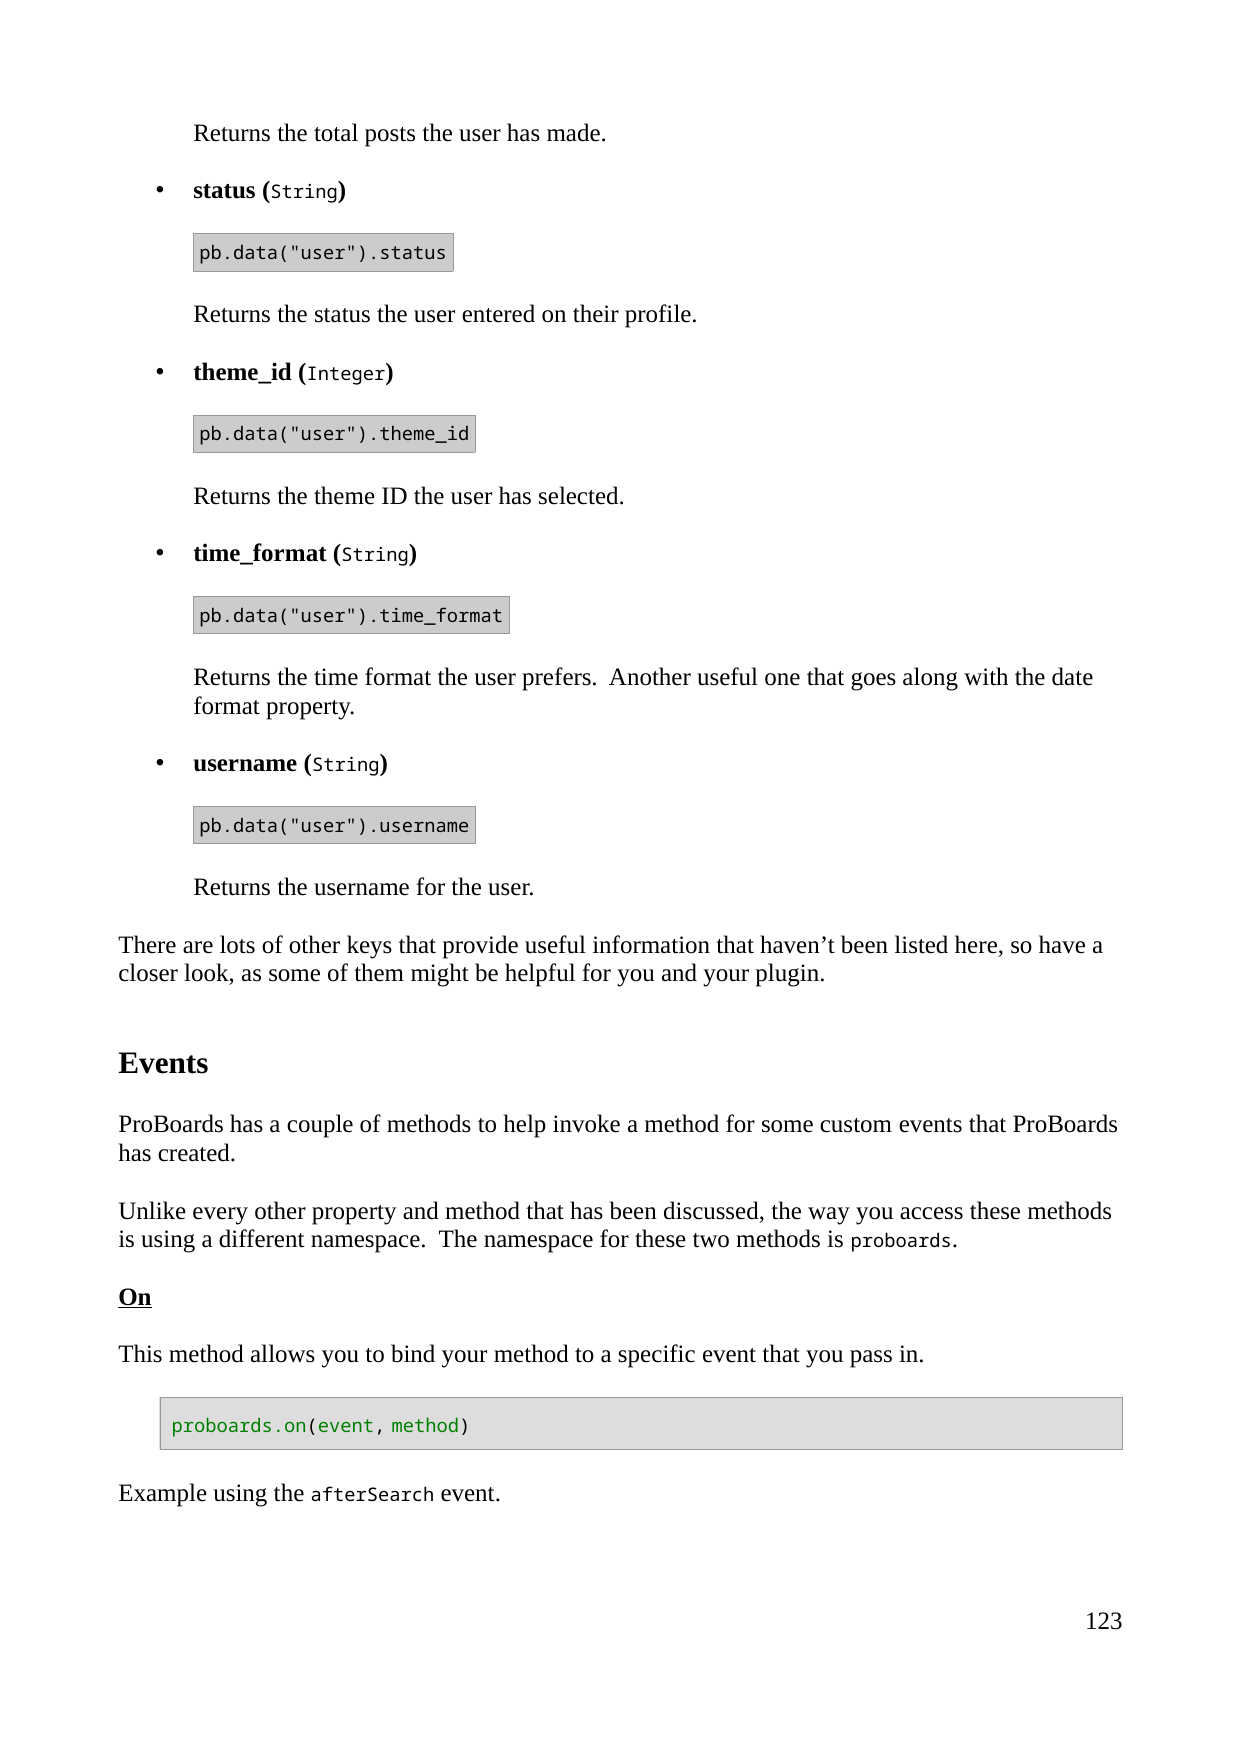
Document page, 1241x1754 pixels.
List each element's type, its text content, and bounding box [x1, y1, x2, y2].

text There are lots of other keys that provide useful information that haven’t been listed here, so have a closer look, as some of them might be helpful for you and your plugin. [118, 930, 1122, 987]
list time_format (String) pb.data("user").time_format Returns the time format the user prefers. Another useful one that goes along with the date format property. [156, 538, 1122, 748]
list status (String) pb.data("user").status Returns the status the user entered on their profile. [156, 176, 1122, 357]
text On [118, 1282, 1122, 1311]
text Example using the afterSearch event. [118, 1478, 1122, 1536]
text Events [118, 1045, 1122, 1081]
text proboards.on(event, method) [161, 1398, 1122, 1449]
list Returns the total posts the user has made. [156, 118, 1122, 176]
list theme_id (Integer) pb.data("user").theme_id Returns the theme ID the user has selected. [156, 357, 1122, 538]
list username (String) pb.data("user").username Returns the username for the user. [156, 748, 1122, 930]
text Unlike every other property and method that has been discussed, the way you access these methods is using a different namespace. The namespace for these two methods is proboards. [118, 1196, 1122, 1253]
text ProBoards has a couple of methods to help invoke a method for some custom events that ProBoards has created. [118, 1109, 1122, 1167]
text This method allows you to bind your method to a specific event that you pass in. [118, 1311, 1122, 1397]
